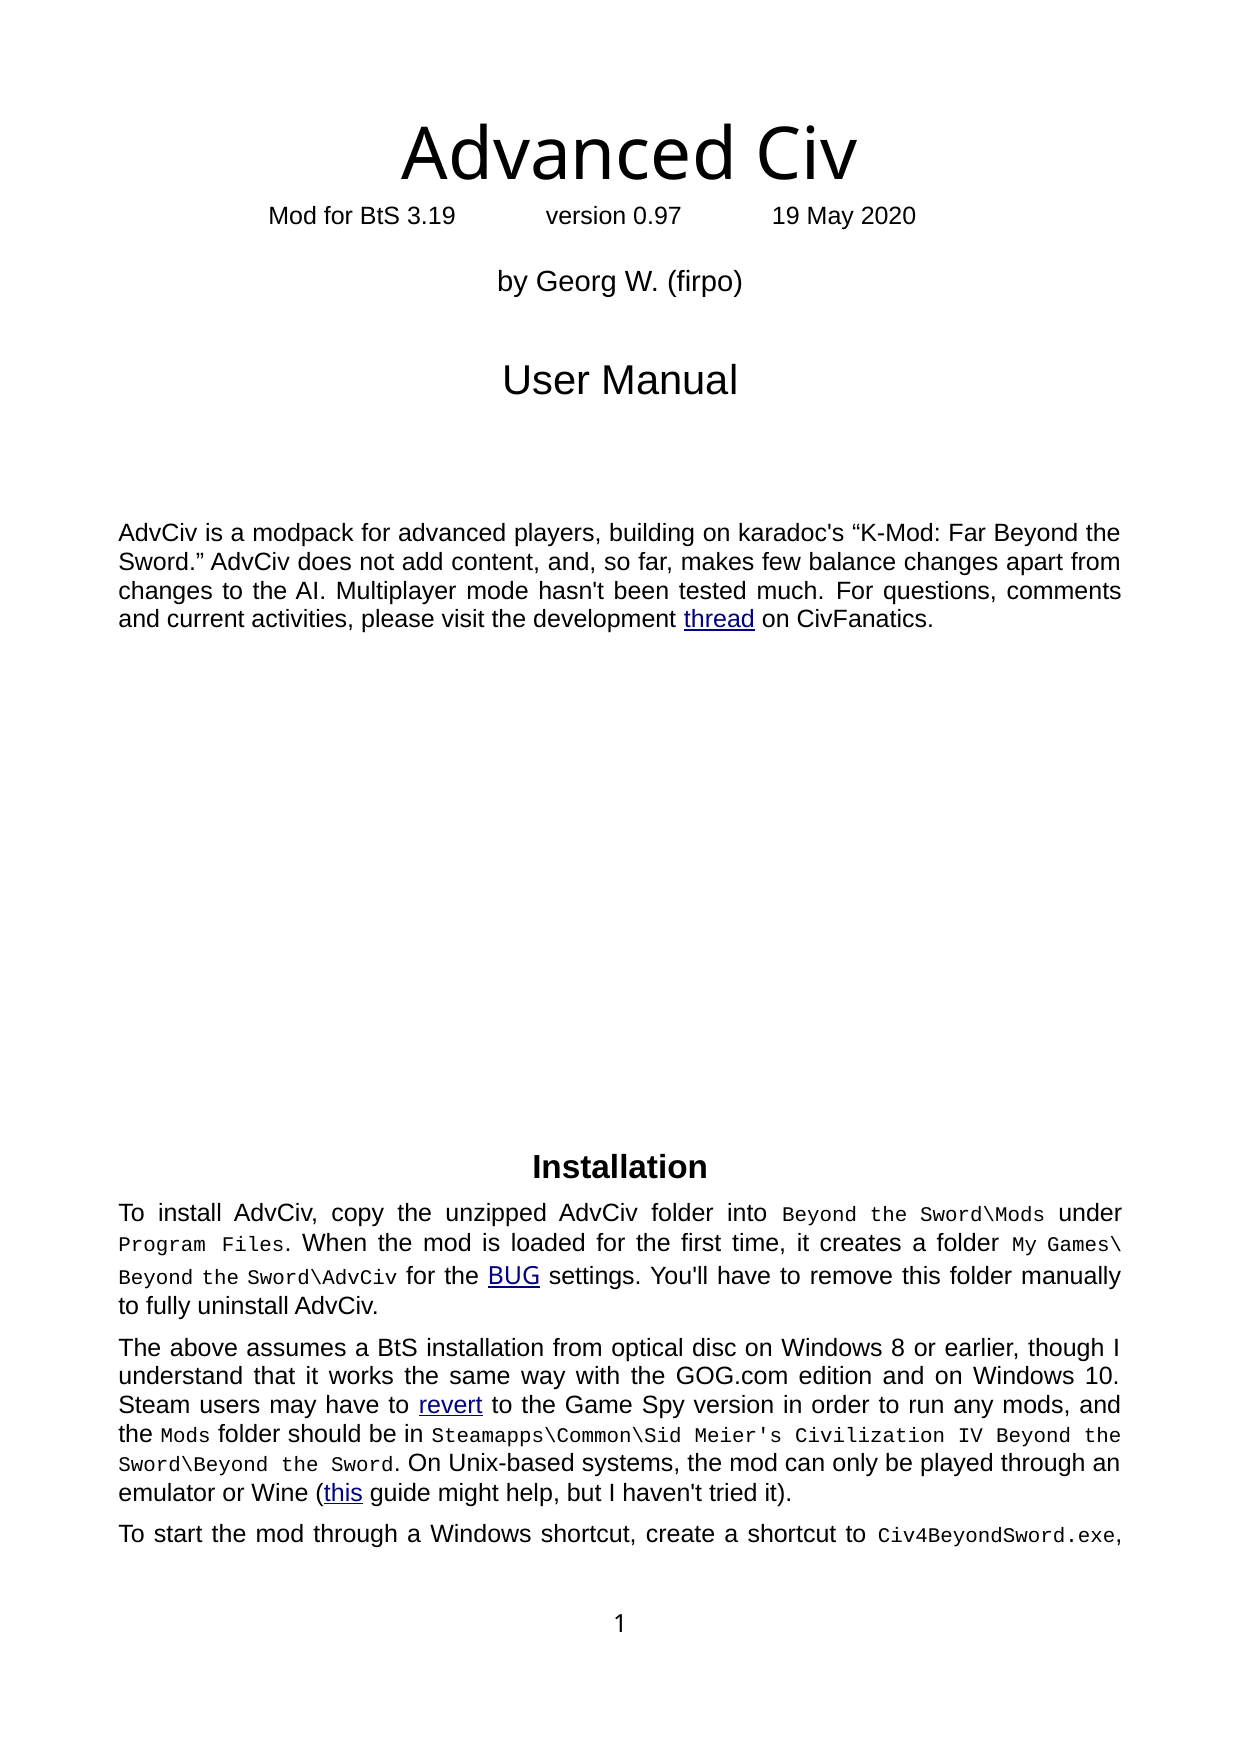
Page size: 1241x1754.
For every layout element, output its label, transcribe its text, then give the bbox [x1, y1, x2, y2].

text Mod for BtS 3.19 version 0.97 19 May 2020 [118, 201, 1122, 229]
text AdvCiv is a modpack for advanced players, building on karadoc's “K-Mod: Far Beyond the Sword.” AdvCiv does not add content, and, so far, makes few balance changes apart from changes to the AI. Multiplayer mode hasn't been tested much. For questions, comments and current activities, please visit the development thread on CivFanatics. [118, 518, 1122, 633]
text To install AdvCiv, copy the unzipped AdvCiv folder into Beyond the Sword\Mods under Program Files. When the mod is loaded for the first time, it creates a folder My Games\Beyond the Sword\AdvCiv for the BUG settings. You'll have to remove this folder manually to fully uninstall AdvCiv. [118, 1198, 1122, 1320]
text Advanced Civ [118, 118, 1122, 195]
text by Georg W. (firpo) [118, 264, 1122, 298]
text The above assumes a BtS installation from optical disc on Windows 8 or earlier, though I understand that it works the same way with the GOG.com edition and on Windows 10. Steam users may have to revert to the Game Spy version in order to run any mods, and the Mods folder should be in Steamapps\Common\Sid Meier's Civilization IV Beyond the Sword\Beyond the Sword. On Unix-based systems, the mod can only be played through an emulator or Wine (this guide might help, but I haven't tried it). [118, 1332, 1122, 1507]
text To start the mod through a Windows shortcut, create a shortcut to Civ4BeyondSword.exe, [118, 1519, 1122, 1549]
text User Manual [118, 355, 1122, 403]
subtitle Installation [118, 1147, 1122, 1185]
